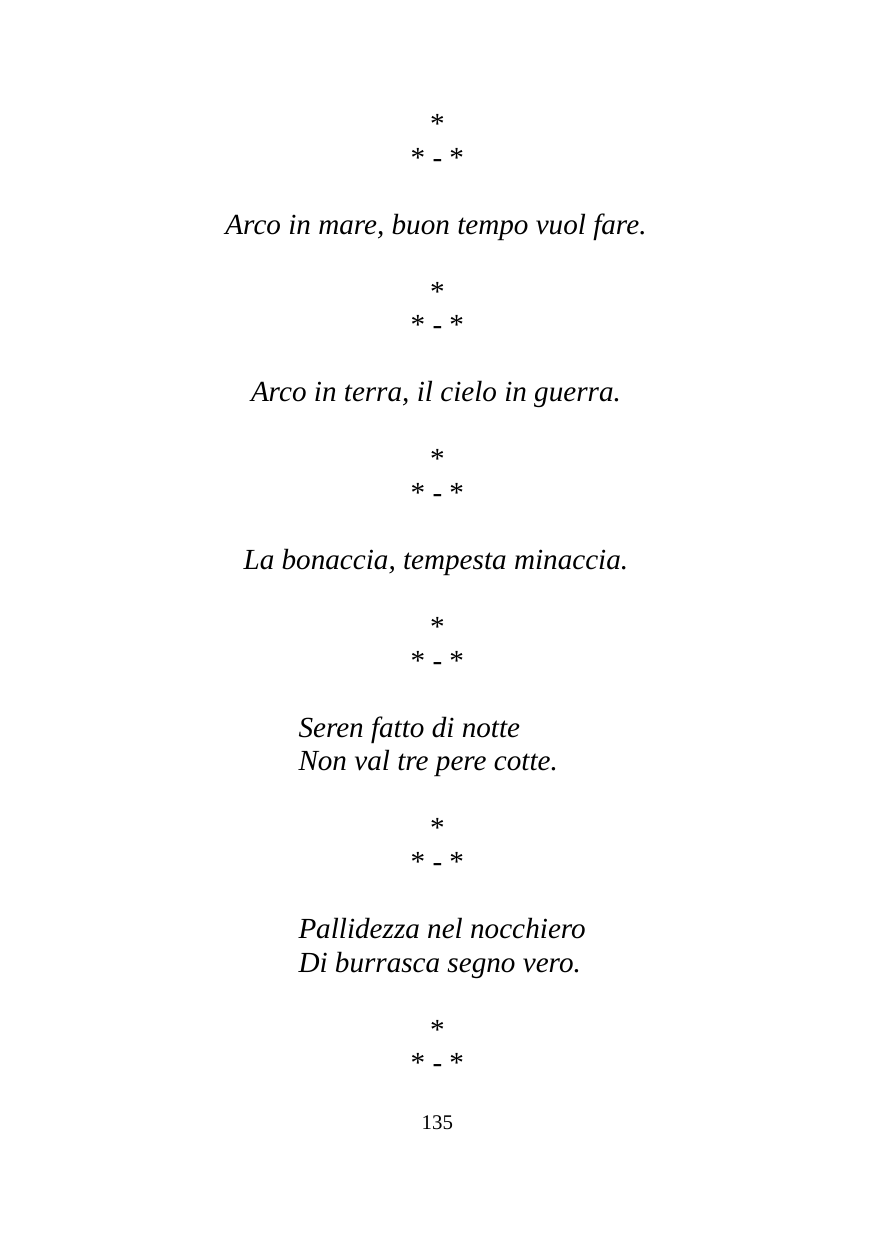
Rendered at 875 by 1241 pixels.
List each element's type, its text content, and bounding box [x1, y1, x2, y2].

text * - * [106, 475, 768, 509]
text Non val tre pere cotte. [269, 743, 768, 777]
text * [106, 1012, 768, 1045]
text * [106, 106, 768, 140]
text La bonaccia, tempesta minaccia. [106, 542, 768, 576]
text Di burrasca segno vero. [269, 945, 768, 978]
text Arco in terra, il cielo in guerra. [106, 374, 768, 408]
text * [106, 609, 768, 643]
text * [106, 811, 768, 844]
text * - * [106, 844, 768, 878]
text * - * [106, 643, 768, 676]
text * - * [106, 1045, 768, 1079]
text Arco in mare, buon tempo vuol fare. [106, 207, 768, 240]
text Seren fatto di notte [269, 710, 768, 743]
text * - * [106, 140, 768, 173]
text Pallidezza nel nocchiero [269, 911, 768, 945]
text * [106, 274, 768, 307]
text * [106, 442, 768, 475]
text * - * [106, 307, 768, 341]
